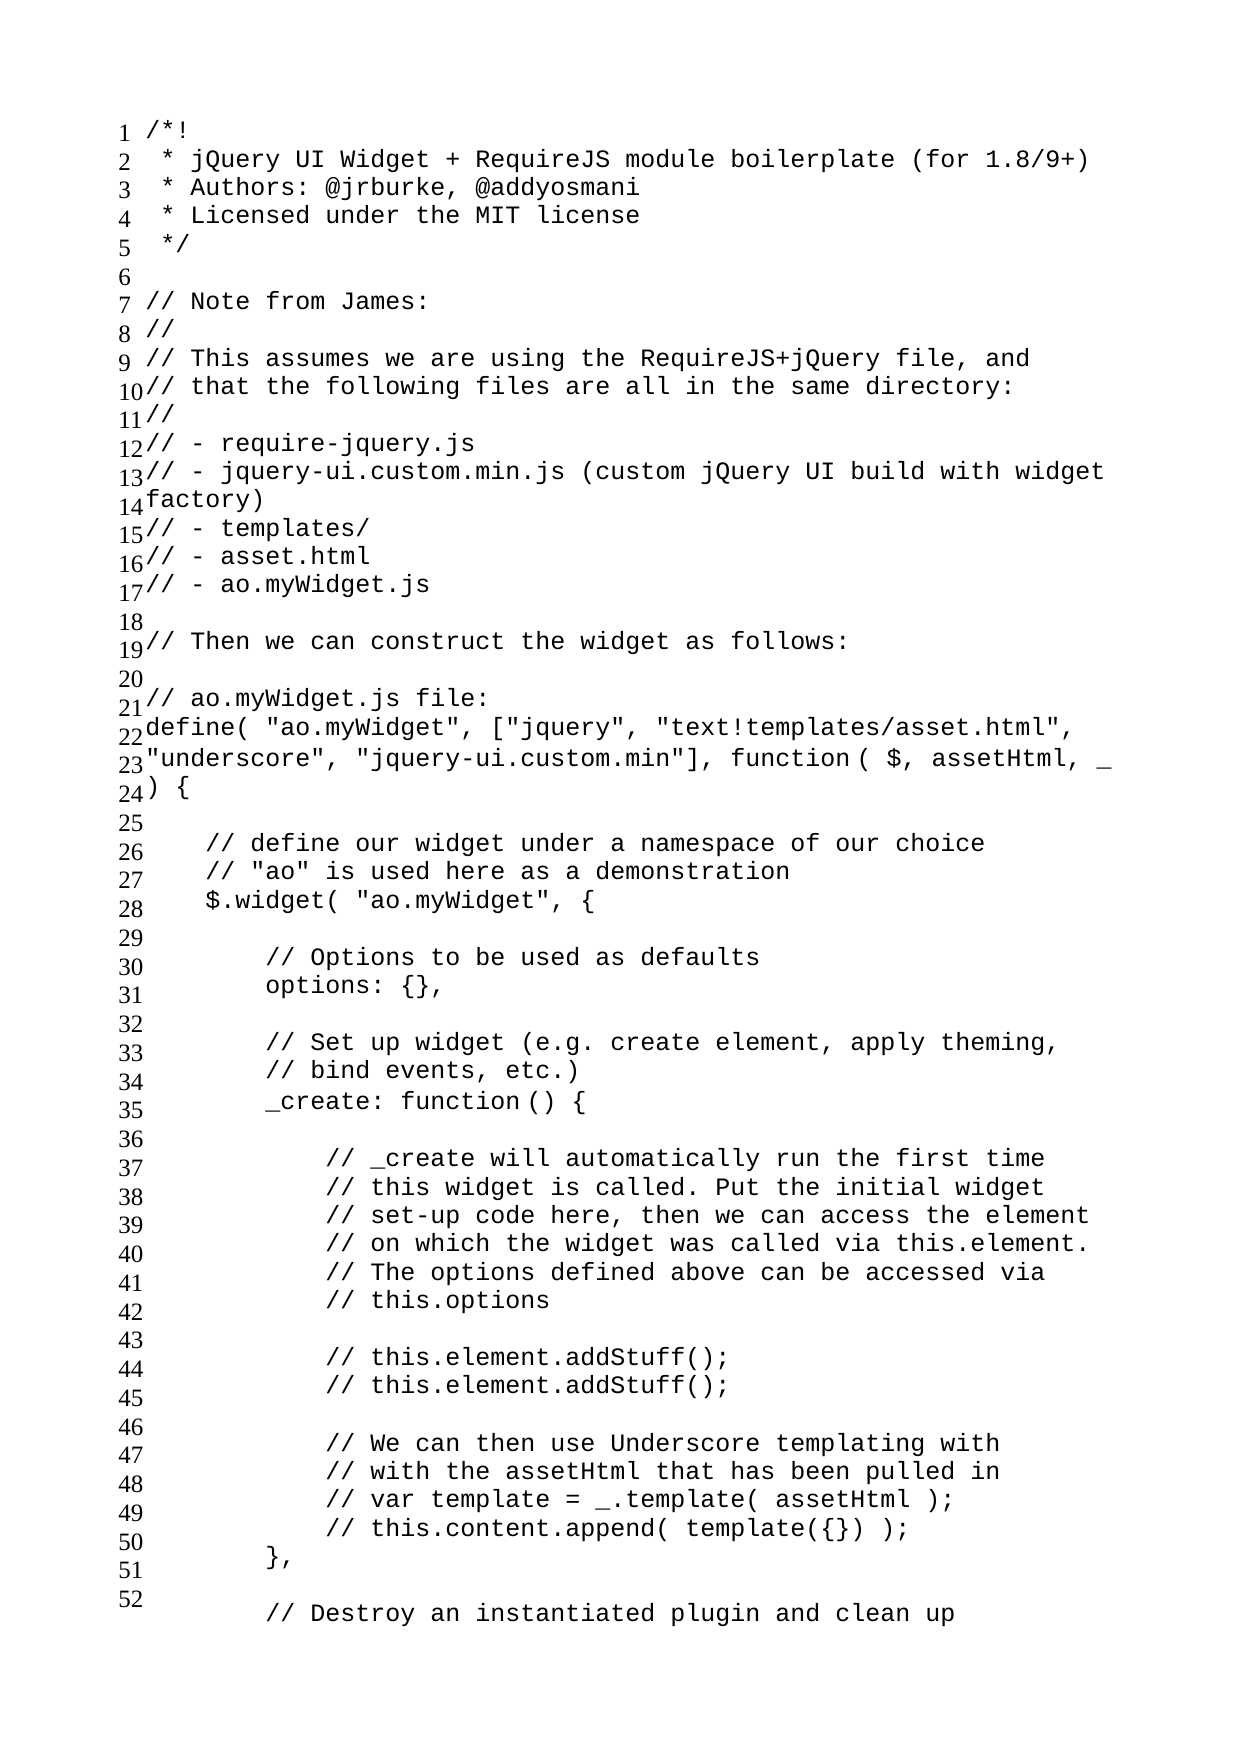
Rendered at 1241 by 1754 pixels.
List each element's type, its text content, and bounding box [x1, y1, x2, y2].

table_header /*! * jQuery UI Widget + RequireJS module boilerplate (for 1.8/9+) * Authors: @jrburke, @addyosmani * Licensed under the MIT license */ // Note from James: // // This assumes we are using the RequireJS+jQuery file, and // that the following files are all in the same directory: // // - require-jquery.js // - jquery-ui.custom.min.js (custom jQuery UI build with widget factory) // - templates/ // - asset.html // - ao.myWidget.js // Then we can construct the widget as follows: // ao.myWidget.js file: define( "ao.myWidget", ["jquery", "text!templates/asset.html", "underscore", "jquery-ui.custom.min"], function ( $, assetHtml, _ ) { // define our widget under a namespace of our choice // "ao" is used here as a demonstration $.widget( "ao.myWidget", { // Options to be used as defaults options: {}, // Set up widget (e.g. create element, apply theming, // bind events, etc.) _create: function () { // _create will automatically run the first time // this widget is called. Put the initial widget // set-up code here, then we can access the element // on which the widget was called via this.element. // The options defined above can be accessed via // this.options // this.element.addStuff(); // this.element.addStuff(); // We can then use Underscore templating with // with the assetHtml that has been pulled in // var template = _.template( assetHtml ); // this.content.append( template({}) ); }, // Destroy an instantiated plugin and clean up [145, 118, 1122, 1629]
table_header 1 2 3 4 5 6 7 8 9 10 11 12 13 14 15 16 17 18 19 20 21 22 23 24 25 26 27 28 29 30 31 32 33 34 35 36 37 38 39 40 41 42 43 44 45 46 47 48 49 50 51 52 [118, 118, 145, 1629]
